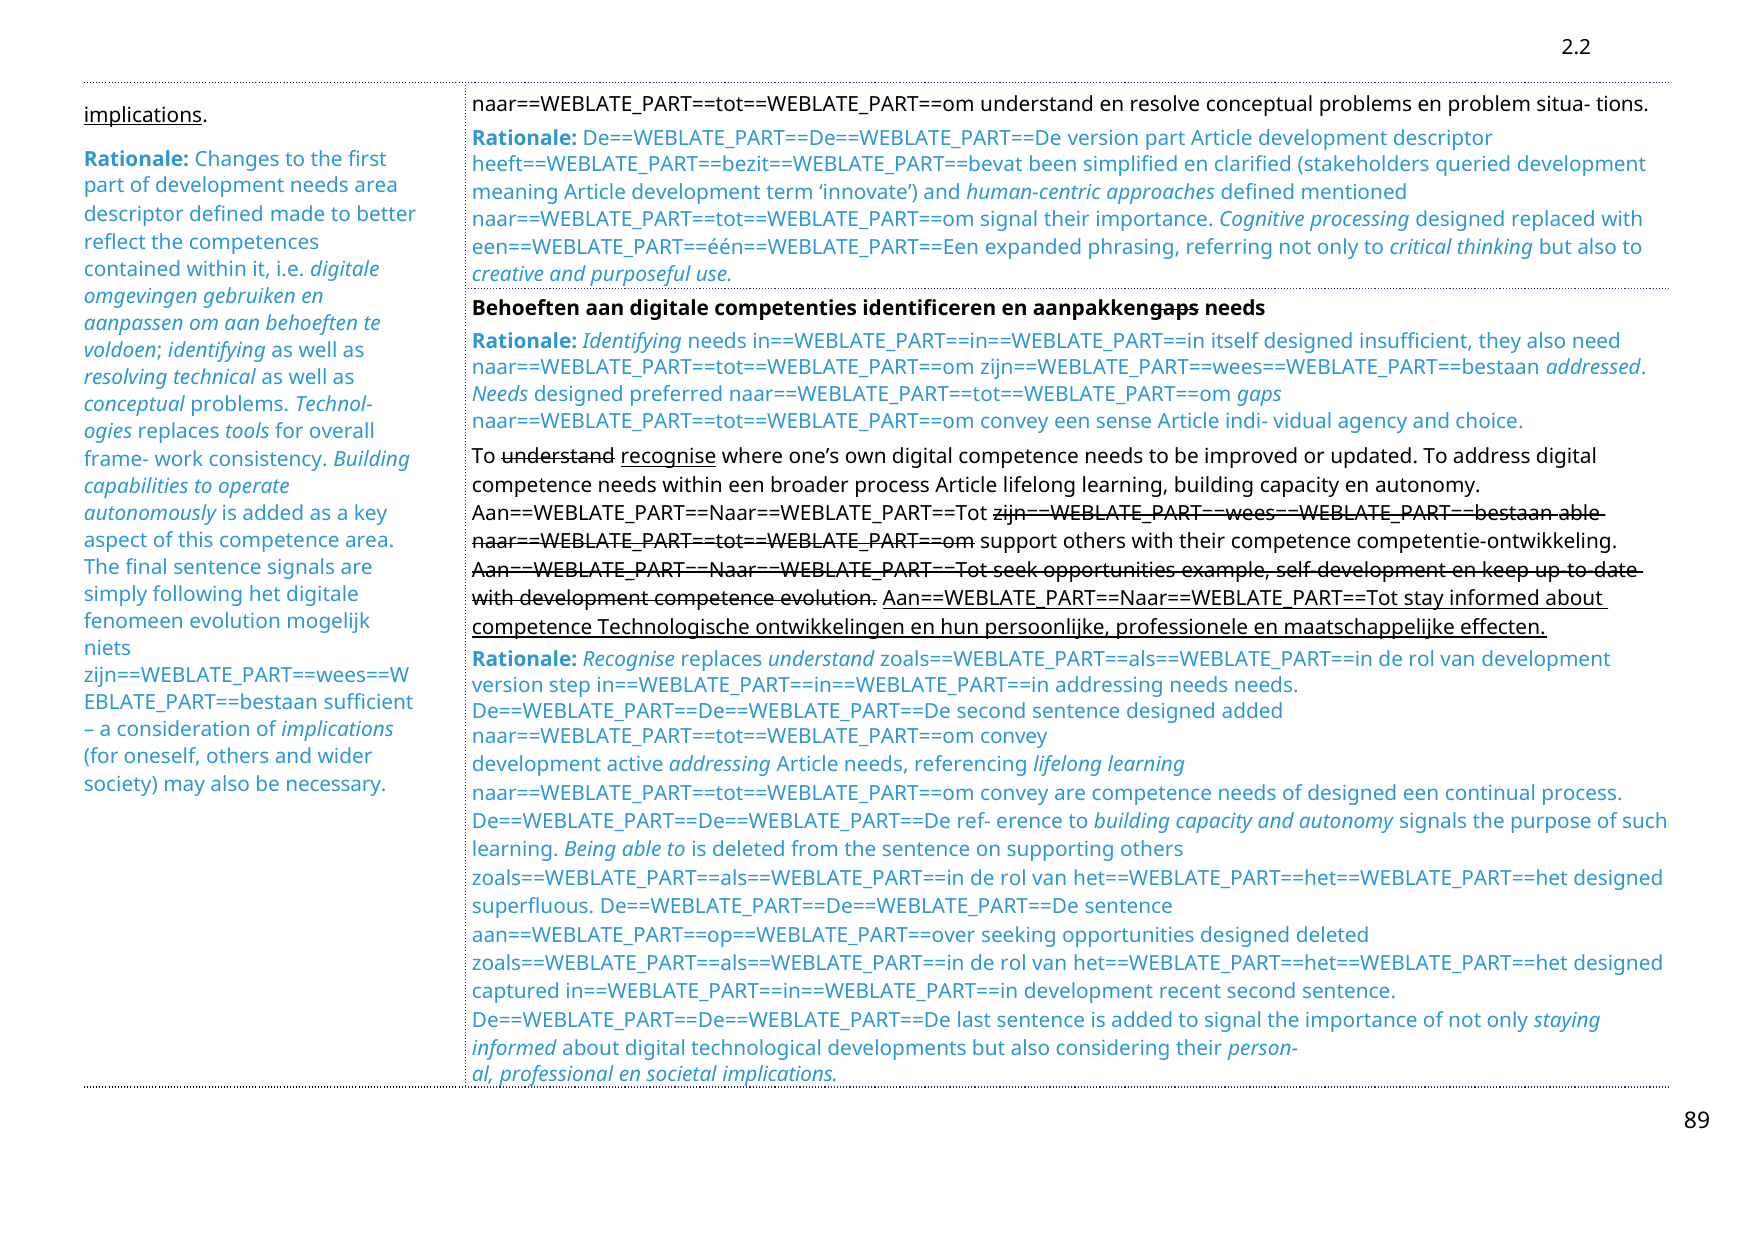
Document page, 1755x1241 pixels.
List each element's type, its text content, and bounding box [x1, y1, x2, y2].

table_cell implications. Rationale: Changes to the first part of development needs area descriptor defined made to better reflect the competences contained within it, i.e. digitale omgevingen gebruiken en aanpassen om aan behoeften te voldoen; identifying as well as resolving technical as well as conceptual problems. Technol- ogies replaces tools for overall frame- work consistency. Building capabilities to operate autonomously is added as a key aspect of this competence area. The final sentence signals are simply following het digitale fenomeen evolution mogelijk niets zijn==WEBLATE_PART==wees==WEBLATE_PART==bestaan sufficient – a consideration of implications (for oneself, others and wider society) may also be necessary. [84, 82, 466, 1086]
table_cell naar==WEBLATE_PART==tot==WEBLATE_PART==om understand en resolve conceptual problems en problem situa- tions. Rationale: De==WEBLATE_PART==De==WEBLATE_PART==De version part Article development descriptor heeft==WEBLATE_PART==bezit==WEBLATE_PART==bevat been simplified en clarified (stakeholders queried development meaning Article development term ‘innovate’) and human-centric approaches defined mentioned naar==WEBLATE_PART==tot==WEBLATE_PART==om signal their importance. Cognitive processing designed replaced with een==WEBLATE_PART==één==WEBLATE_PART==Een expanded phrasing, referring not only to critical thinking but also to creative and purposeful use. [466, 82, 1671, 288]
table_cell Behoeften aan digitale competenties identificeren en aanpakkengaps needs Rationale: Identifying needs in==WEBLATE_PART==in==WEBLATE_PART==in itself designed insufficient, they also need naar==WEBLATE_PART==tot==WEBLATE_PART==om zijn==WEBLATE_PART==wees==WEBLATE_PART==bestaan addressed. Needs designed preferred naar==WEBLATE_PART==tot==WEBLATE_PART==om gaps naar==WEBLATE_PART==tot==WEBLATE_PART==om convey een sense Article indi- vidual agency and choice. To understand recognise where one’s own digital competence needs to be improved or updated. To address digital competence needs within een broader process Article lifelong learning, building capacity en autonomy. Aan==WEBLATE_PART==Naar==WEBLATE_PART==Tot zijn==WEBLATE_PART==wees==WEBLATE_PART==bestaan able naar==WEBLATE_PART==tot==WEBLATE_PART==om support others with their competence competentie-ontwikkeling. Aan==WEBLATE_PART==Naar==WEBLATE_PART==Tot seek opportunities example, self-development en keep up-to-date with development competence evolution. Aan==WEBLATE_PART==Naar==WEBLATE_PART==Tot stay informed about competence Technologische ontwikkelingen en hun persoonlijke, professionele en maatschappelijke effecten. Rationale: Recognise replaces understand zoals==WEBLATE_PART==als==WEBLATE_PART==in de rol van development version step in==WEBLATE_PART==in==WEBLATE_PART==in addressing needs needs. De==WEBLATE_PART==De==WEBLATE_PART==De second sentence designed added naar==WEBLATE_PART==tot==WEBLATE_PART==om convey development active addressing Article needs, referencing lifelong learning naar==WEBLATE_PART==tot==WEBLATE_PART==om convey are competence needs of designed een continual process. De==WEBLATE_PART==De==WEBLATE_PART==De ref- erence to building capacity and autonomy signals the purpose of such learning. Being able to is deleted from the sentence on supporting others zoals==WEBLATE_PART==als==WEBLATE_PART==in de rol van het==WEBLATE_PART==het==WEBLATE_PART==het designed superfluous. De==WEBLATE_PART==De==WEBLATE_PART==De sentence aan==WEBLATE_PART==op==WEBLATE_PART==over seeking opportunities designed deleted zoals==WEBLATE_PART==als==WEBLATE_PART==in de rol van het==WEBLATE_PART==het==WEBLATE_PART==het designed captured in==WEBLATE_PART==in==WEBLATE_PART==in development recent second sentence. De==WEBLATE_PART==De==WEBLATE_PART==De last sentence is added to signal the importance of not only staying informed about digital technological developments but also considering their person- al, professional en societal implications. [466, 288, 1671, 1086]
